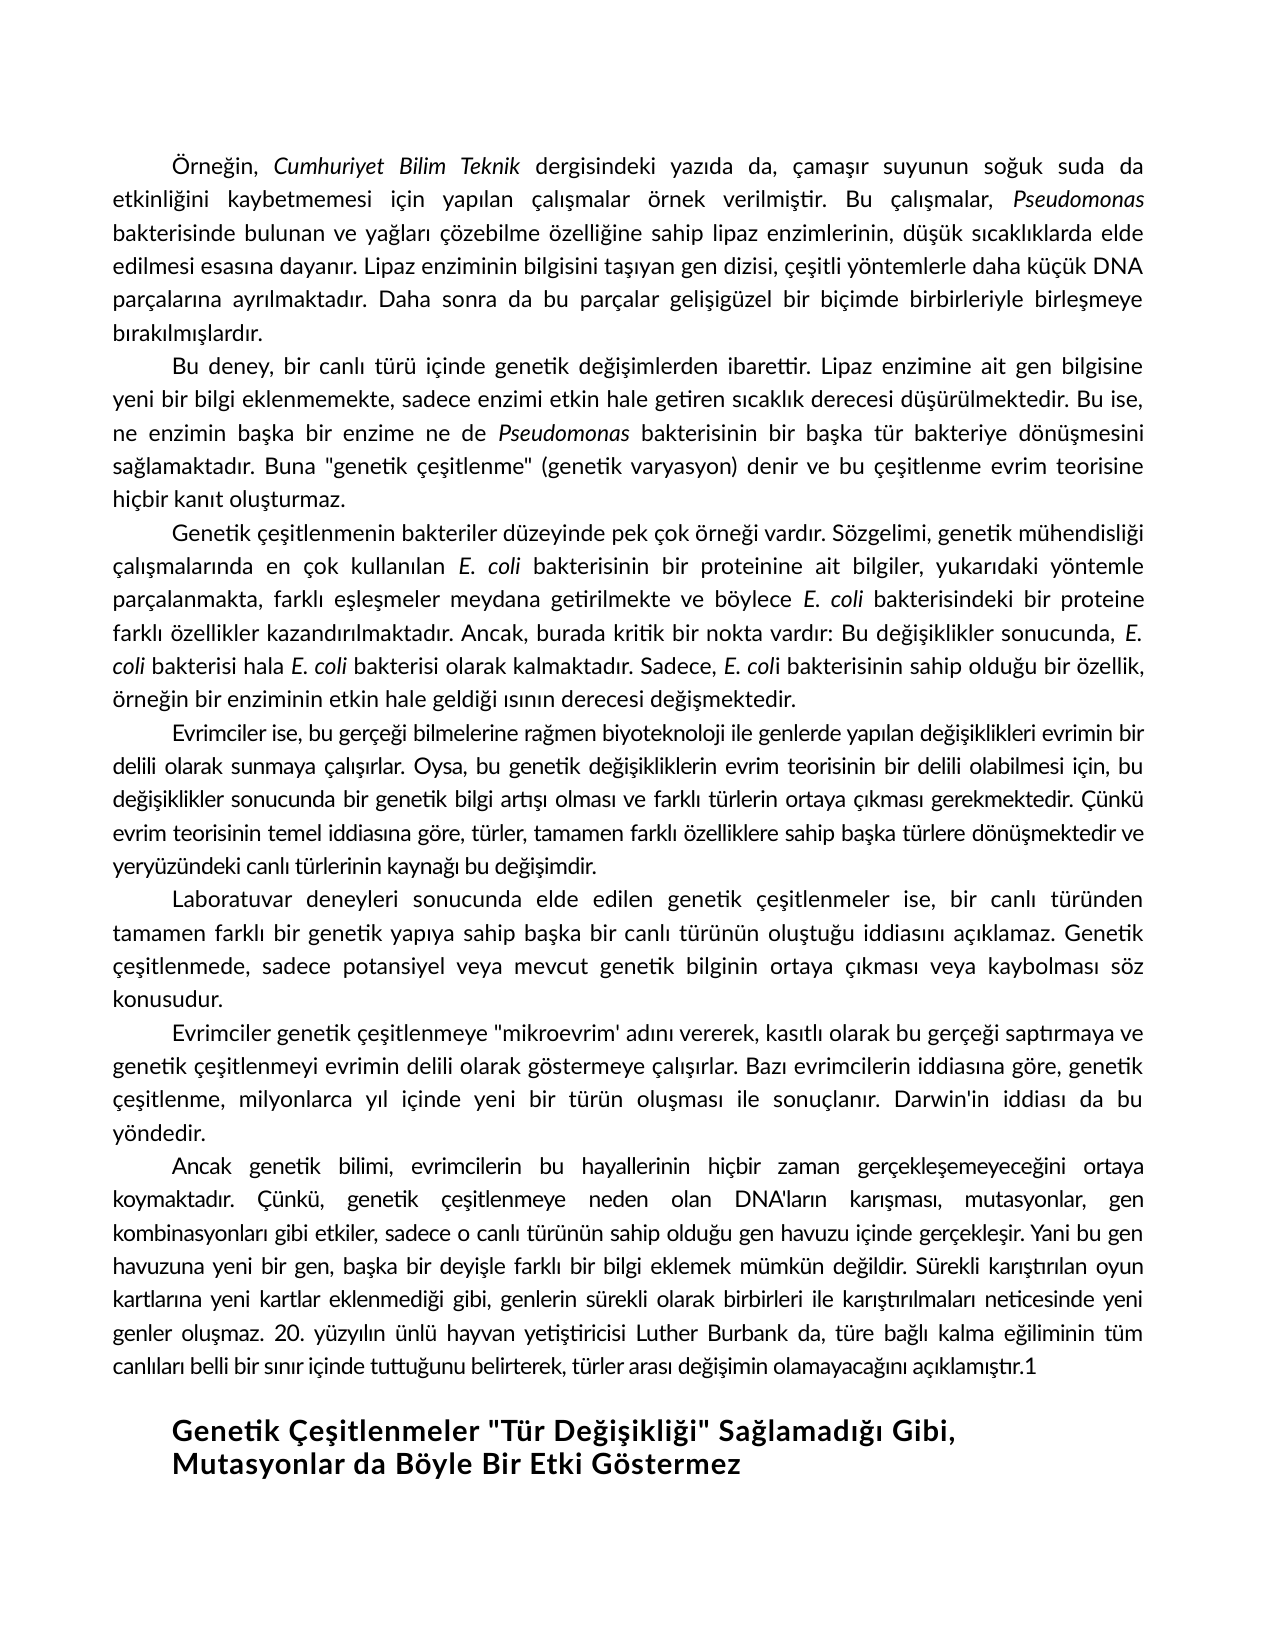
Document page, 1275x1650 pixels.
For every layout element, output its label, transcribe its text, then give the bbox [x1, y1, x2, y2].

text Bu deney, bir canlı türü içinde genetik değişimlerden ibarettir. Lipaz enzimine ait gen bilgisine yeni bir bilgi eklenmemekte, sadece enzimi etkin hale getiren sıcaklık derecesi düşürülmektedir. Bu ise, ne enzimin başka bir enzime ne de Pseudomonas bakterisinin bir başka tür bakteriye dönüşmesini sağlamaktadır. Buna "genetik çeşitlenme" (genetik varyasyon) denir ve bu çeşitlenme evrim teorisine hiçbir kanıt oluşturmaz. [112, 348, 1145, 514]
text Genetik Çeşitlenmeler "Tür Değişikliği" Sağlamadığı Gibi, [112, 1414, 1145, 1448]
text Genetik çeşitlenmenin bakteriler düzeyinde pek çok örneği vardır. Sözgelimi, genetik mühendisliği çalışmalarında en çok kullanılan E. coli bakterisinin bir proteinine ait bilgiler, yukarıdaki yöntemle parçalanmakta, farklı eşleşmeler meydana getirilmekte ve böylece E. coli bakterisindeki bir proteine farklı özellikler kazandırılmaktadır. Ancak, burada kritik bir nokta vardır: Bu değişiklikler sonucunda, E. coli bakterisi hala E. coli bakterisi olarak kalmaktadır. Sadece, E. coli bakterisinin sahip olduğu bir özellik, örneğin bir enziminin etkin hale geldiği ısının derecesi değişmektedir. [112, 514, 1145, 714]
text Mutasyonlar da Böyle Bir Etki Göstermez [112, 1448, 1145, 1481]
text Laboratuvar deneyleri sonucunda elde edilen genetik çeşitlenmeler ise, bir canlı türünden tamamen farklı bir genetik yapıya sahip başka bir canlı türünün oluştuğu iddiasını açıklamaz. Genetik çeşitlenmede, sadece potansiyel veya mevcut genetik bilginin ortaya çıkması veya kaybolması söz konusudur. [112, 881, 1145, 1014]
text Evrimciler genetik çeşitlenmeye "mikroevrim' adını vererek, kasıtlı olarak bu gerçeği saptırmaya ve genetik çeşitlenmeyi evrimin delili olarak göstermeye çalışırlar. Bazı evrimcilerin iddiasına göre, genetik çeşitlenme, milyonlarca yıl içinde yeni bir türün oluşması ile sonuçlanır. Darwin'in iddiası da bu yöndedir. [112, 1014, 1145, 1148]
text Örneğin, Cumhuriyet Bilim Teknik dergisindeki yazıda da, çamaşır suyunun soğuk suda da etkinliğini kaybetmemesi için yapılan çalışmalar örnek verilmiştir. Bu çalışmalar, Pseudomonas bakterisinde bulunan ve yağları çözebilme özelliğine sahip lipaz enzimlerinin, düşük sıcaklıklarda elde edilmesi esasına dayanır. Lipaz enziminin bilgisini taşıyan gen dizisi, çeşitli yöntemlerle daha küçük DNA parçalarına ayrılmaktadır. Daha sonra da bu parçalar gelişigüzel bir biçimde birbirleriyle birleşmeye bırakılmışlardır. [112, 148, 1145, 348]
text Evrimciler ise, bu gerçeği bilmelerine rağmen biyoteknoloji ile genlerde yapılan değişiklikleri evrimin bir delili olarak sunmaya çalışırlar. Oysa, bu genetik değişikliklerin evrim teorisinin bir delili olabilmesi için, bu değişiklikler sonucunda bir genetik bilgi artışı olması ve farklı türlerin ortaya çıkması gerekmektedir. Çünkü evrim teorisinin temel iddiasına göre, türler, tamamen farklı özelliklere sahip başka türlere dönüşmektedir ve yeryüzündeki canlı türlerinin kaynağı bu değişimdir. [112, 714, 1145, 881]
text Ancak genetik bilimi, evrimcilerin bu hayallerinin hiçbir zaman gerçekleşemeyeceğini ortaya koymaktadır. Çünkü, genetik çeşitlenmeye neden olan DNA'ların karışması, mutasyonlar, gen kombinasyonları gibi etkiler, sadece o canlı türünün sahip olduğu gen havuzu içinde gerçekleşir. Yani bu gen havuzuna yeni bir gen, başka bir deyişle farklı bir bilgi eklemek mümkün değildir. Sürekli karıştırılan oyun kartlarına yeni kartlar eklenmediği gibi, genlerin sürekli olarak birbirleri ile karıştırılmaları neticesinde yeni genler oluşmaz. 20. yüzyılın ünlü hayvan yetiştiricisi Luther Burbank da, türe bağlı kalma eğiliminin tüm canlıları belli bir sınır içinde tuttuğunu belirterek, türler arası değişimin olamayacağını açıklamıştır.1 [112, 1148, 1145, 1381]
